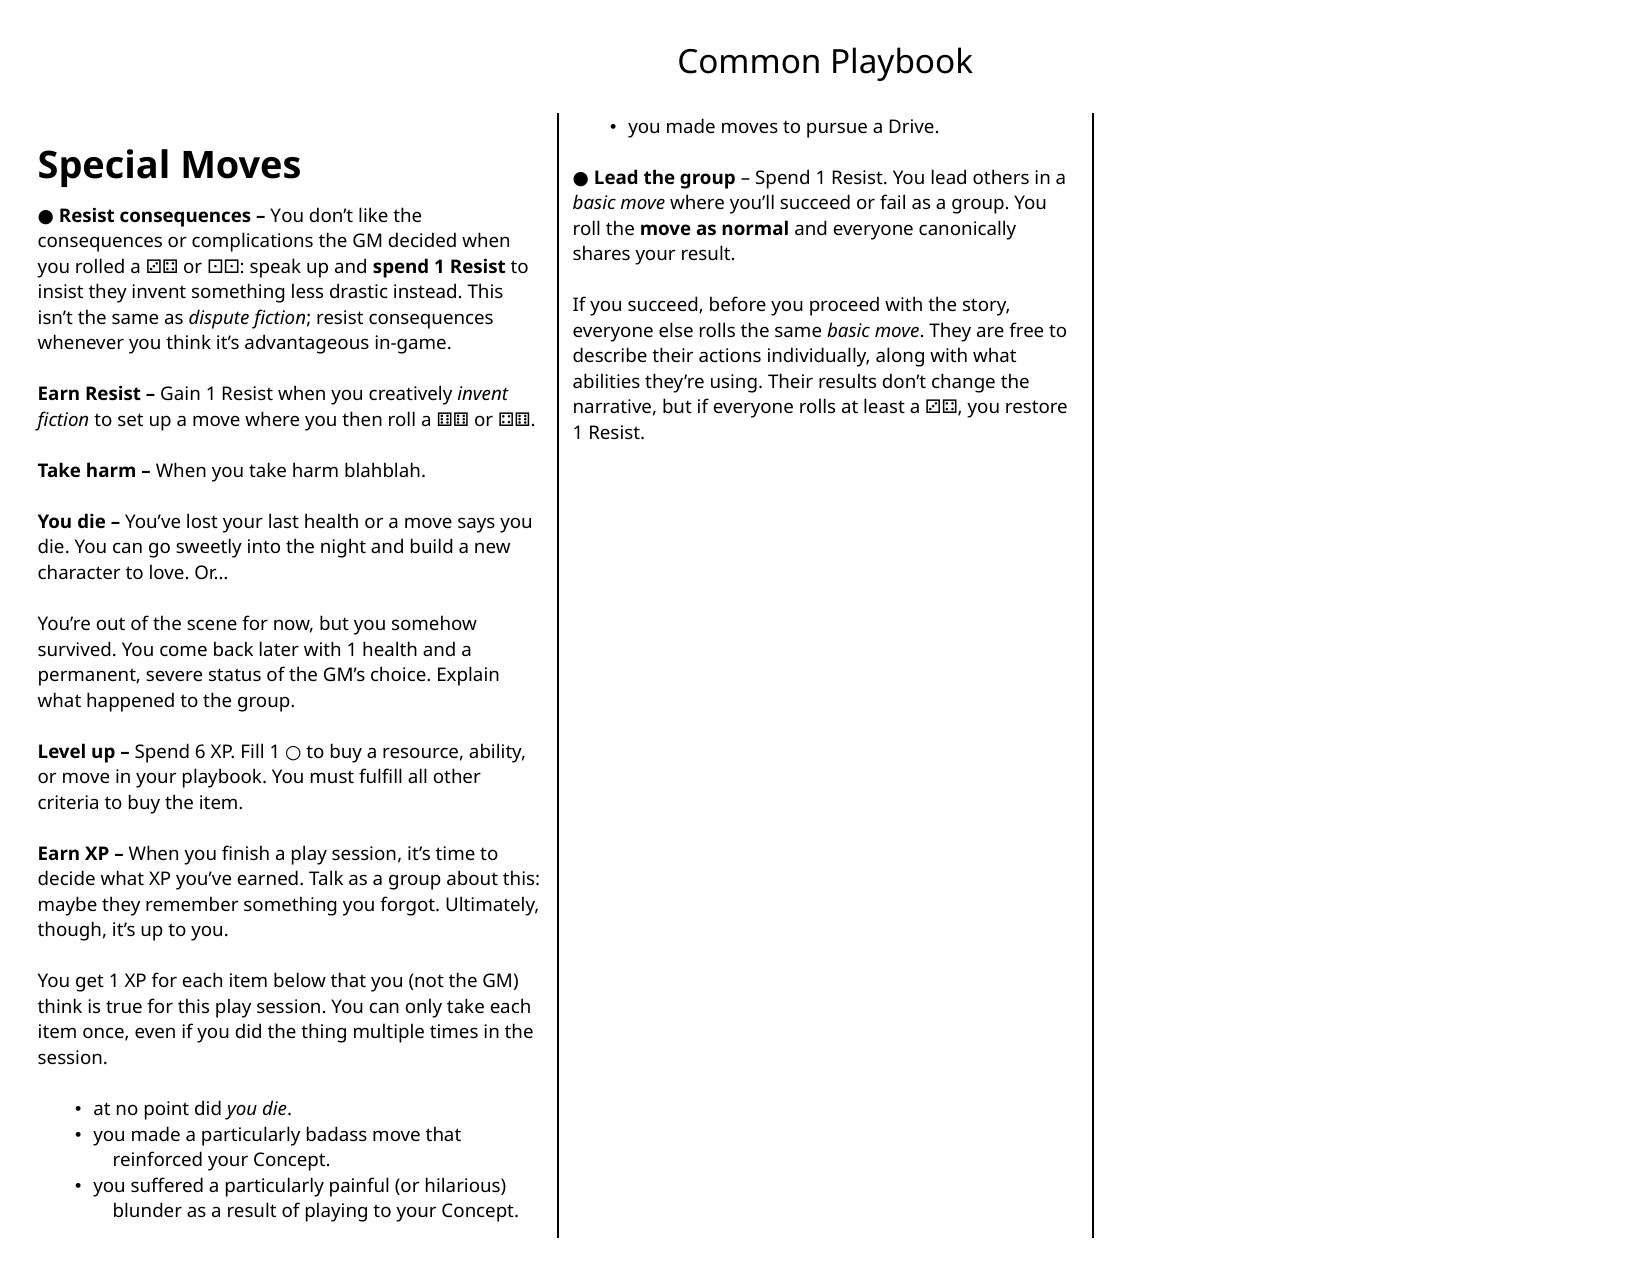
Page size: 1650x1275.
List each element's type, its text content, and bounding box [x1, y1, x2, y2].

subtitle Special Moves [37, 138, 542, 189]
text Earn Resist – Gain 1 Resist when you creatively invent fiction to set up a move where you then roll a ⚅⚅ or ⚃⚅. [37, 381, 542, 432]
text Earn XP – When you finish a play session, it’s time to decide what XP you’ve earned. Talk as a group about this: maybe they remember something you forgot. Ultimately, though, it’s up to you. [37, 840, 542, 942]
text You die – You’ve lost your last health or a move says you die. You can go sweetly into the night and build a new character to love. Or… [37, 508, 542, 585]
text ● Resist consequences – You don’t like the consequences or complications the GM decided when you rolled a ⚂⚃ or ⚀⚀: speak up and spend 1 Resist to insist they invent something less drastic instead. This isn’t the same as dispute fiction; resist consequences whenever you think it’s advantageous in-game. [37, 202, 542, 355]
text ● Lead the group – Spend 1 Resist. You lead others in a basic move where you’ll succeed or fail as a group. You roll the move as normal and everyone canonically shares your result. [572, 164, 1077, 266]
text You’re out of the scene for now, but you somehow survived. You come back later with 1 health and a permanent, severe status of the GM’s choice. Explain what happened to the group. [37, 610, 542, 712]
list at no point did you die. [75, 1095, 542, 1121]
text If you succeed, before you proceed with the story, everyone else rolls the same basic move. They are free to describe their actions individually, along with what abilities they’re using. Their results don’t change the narrative, but if everyone rolls at least a ⚂⚃, you restore 1 Resist. [572, 292, 1077, 445]
list you suffered a particularly painful (or hilarious) blunder as a result of playing to your Concept. [75, 1172, 542, 1223]
text You get 1 XP for each item below that you (not the GM) think is true for this play session. You can only take each item once, even if you did the thing multiple times in the session. [37, 968, 542, 1070]
text Level up – Spend 6 XP. Fill 1 ○ to buy a resource, ability, or move in your playbook. You must fulfill all other criteria to buy the item. [37, 738, 542, 814]
list you made moves to pursue a Drive. [610, 113, 1077, 138]
list you made a particularly badass move that reinforced your Concept. [75, 1121, 542, 1172]
text Take harm – When you take harm blahblah. [37, 457, 542, 483]
